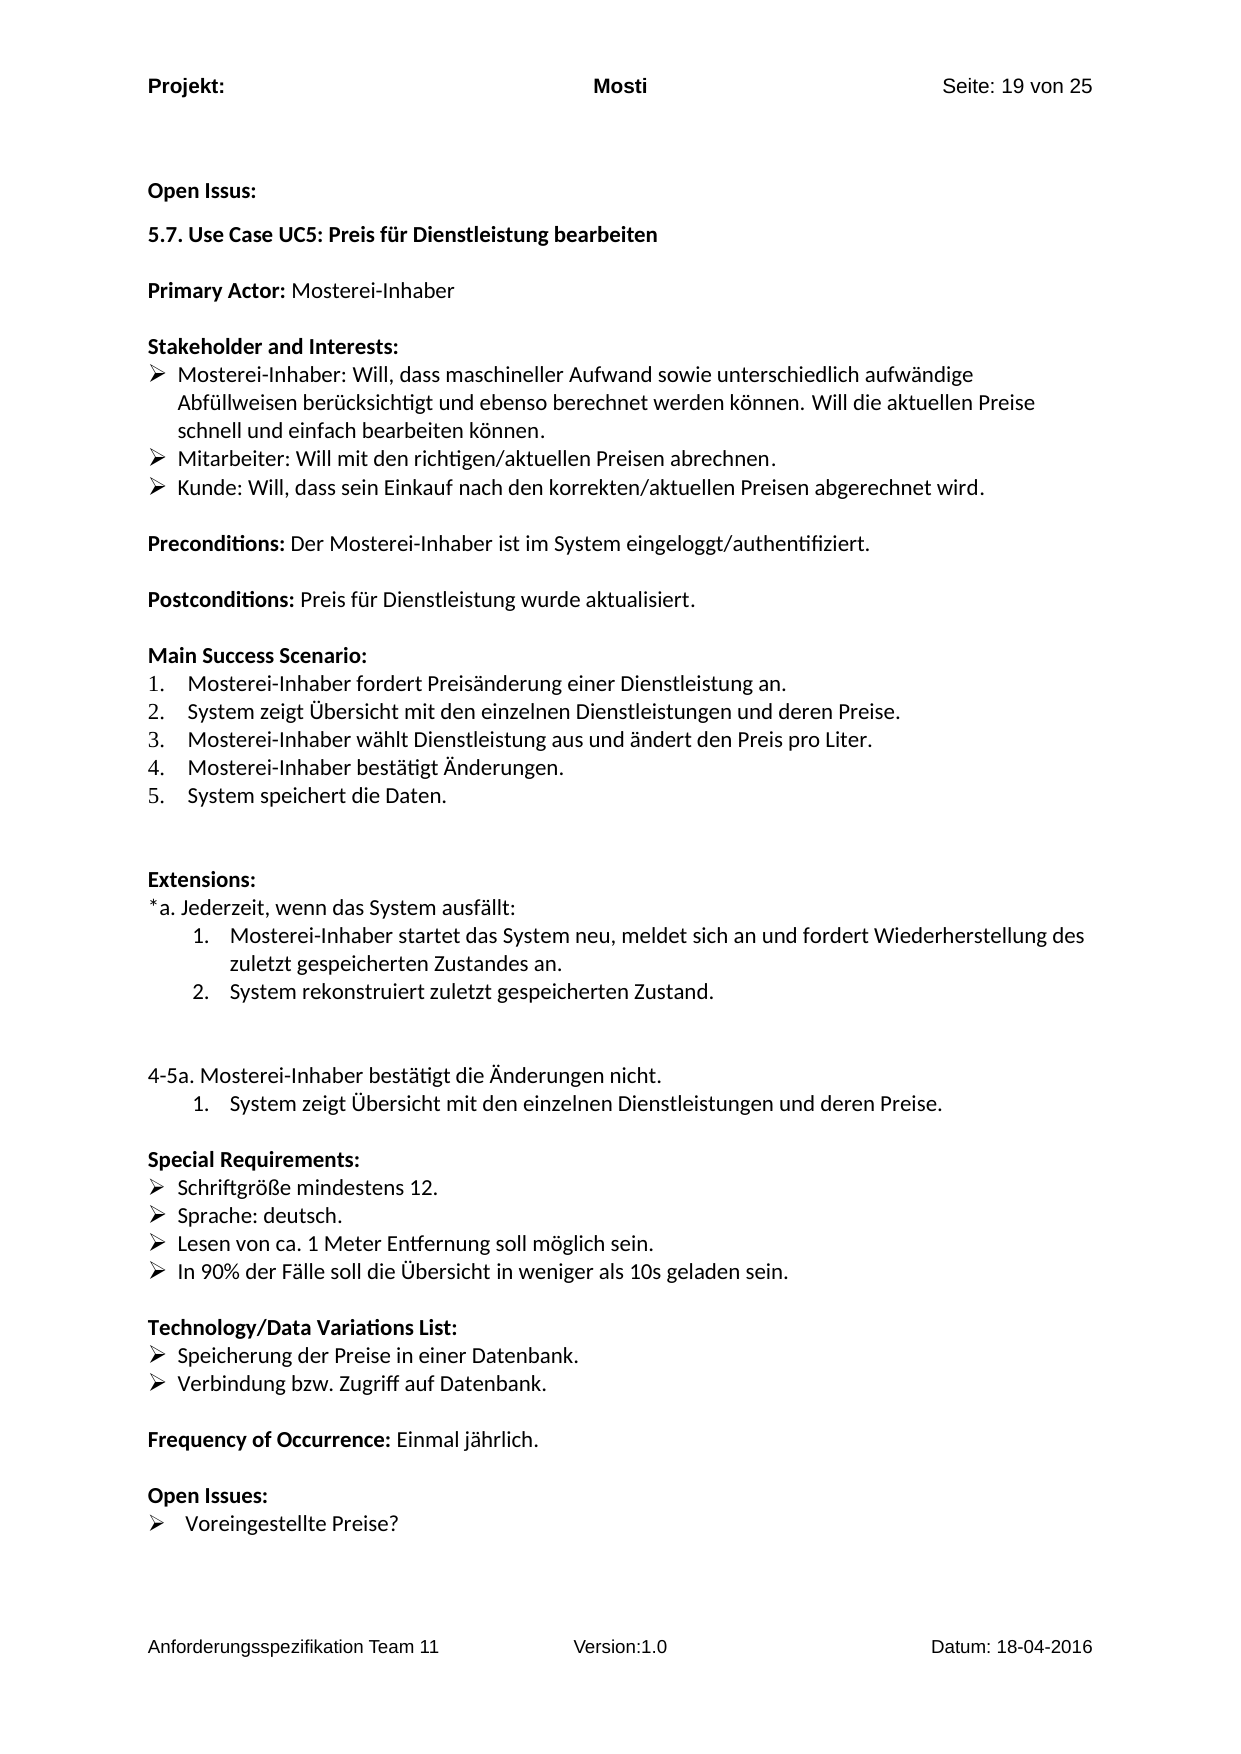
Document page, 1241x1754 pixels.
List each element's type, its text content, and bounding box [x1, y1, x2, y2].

list Schriftgröße mindestens 12. [148, 1173, 1092, 1201]
text Open Issus: [148, 176, 1092, 204]
list Lesen von ca. 1 Meter Entfernung soll möglich sein. [148, 1229, 1092, 1257]
list System speichert die Daten. [148, 781, 1092, 809]
list System zeigt Übersicht mit den einzelnen Dienstleistungen und deren Preise. [192, 1089, 1092, 1117]
list System rekonstruiert zuletzt gespeicherten Zustand. [192, 977, 1092, 1005]
text Extensions: [148, 865, 1092, 893]
list Mosterei-Inhaber startet das System neu, meldet sich an und fordert Wiederherstellung des zuletzt gespeicherten Zustandes an. [192, 921, 1092, 977]
list Kunde: Will, dass sein Einkauf nach den korrekten/aktuellen Preisen abgerechnet wird. [148, 473, 1092, 501]
list Voreingestellte Preise? [148, 1509, 1092, 1537]
text Preconditions: Der Mosterei-Inhaber ist im System eingeloggt/authentifiziert. [148, 529, 1092, 557]
list System zeigt Übersicht mit den einzelnen Dienstleistungen und deren Preise. [148, 697, 1092, 725]
text Technology/Data Variations List: [148, 1313, 1092, 1341]
subtitle 5.7. Use Case UC5: Preis für Dienstleistung bearbeiten [148, 220, 1092, 248]
text Open Issues: [148, 1481, 1092, 1509]
list Mosterei-Inhaber wählt Dienstleistung aus und ändert den Preis pro Liter. [148, 725, 1092, 753]
text 4-5a. Mosterei-Inhaber bestätigt die Änderungen nicht. [148, 1061, 1092, 1089]
text Special Requirements: [148, 1145, 1092, 1173]
text Postconditions: Preis für Dienstleistung wurde aktualisiert. [148, 585, 1092, 613]
list Mitarbeiter: Will mit den richtigen/aktuellen Preisen abrechnen. [148, 444, 1092, 473]
text Stakeholder and Interests: [148, 332, 1092, 361]
text Frequency of Occurrence: Einmal jährlich. [148, 1425, 1092, 1453]
list Speicherung der Preise in einer Datenbank. [148, 1341, 1092, 1369]
list Mosterei-Inhaber: Will, dass maschineller Aufwand sowie unterschiedlich aufwändige Abfüllweisen berücksichtigt und ebenso berechnet werden können. Will die aktuellen Preise schnell und einfach bearbeiten können. [148, 361, 1092, 444]
list Mosterei-Inhaber bestätigt Änderungen. [148, 753, 1092, 781]
list Verbindung bzw. Zugriff auf Datenbank. [148, 1369, 1092, 1397]
list Mosterei-Inhaber fordert Preisänderung einer Dienstleistung an. [148, 669, 1092, 697]
text Primary Actor: Mosterei-Inhaber [148, 276, 1092, 304]
list In 90% der Fälle soll die Übersicht in weniger als 10s geladen sein. [148, 1257, 1092, 1285]
list Sprache: deutsch. [148, 1201, 1092, 1229]
text *a. Jederzeit, wenn das System ausfällt: [148, 893, 1092, 921]
text Main Success Scenario: [148, 641, 1092, 669]
